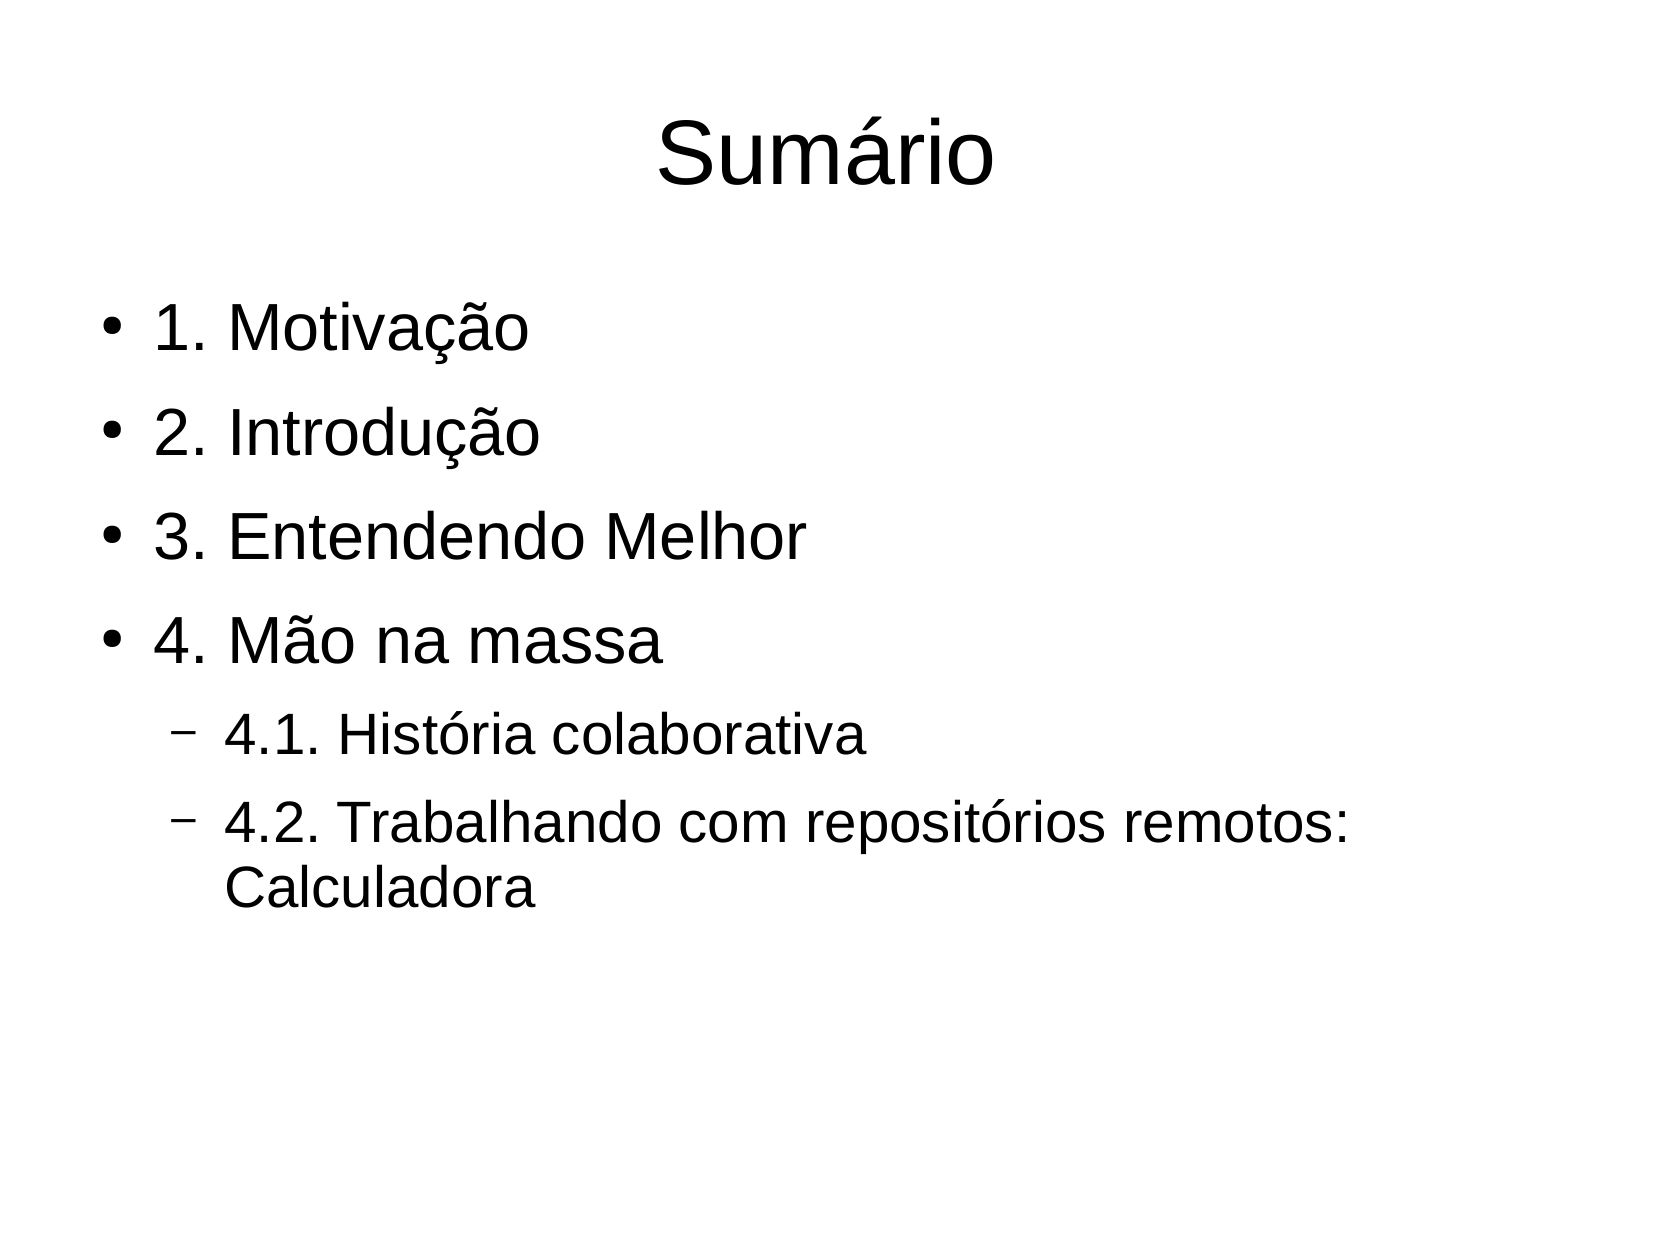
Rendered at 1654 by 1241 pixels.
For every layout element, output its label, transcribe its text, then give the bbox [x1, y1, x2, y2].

list 1. Motivação 2. Introdução 3. Entendendo Melhor 4. Mão na massa 4.1. História colaborativa 4.2. Trabalhando com repositórios remotos: Calculadora [82, 290, 1571, 1010]
title Sumário [82, 49, 1571, 257]
